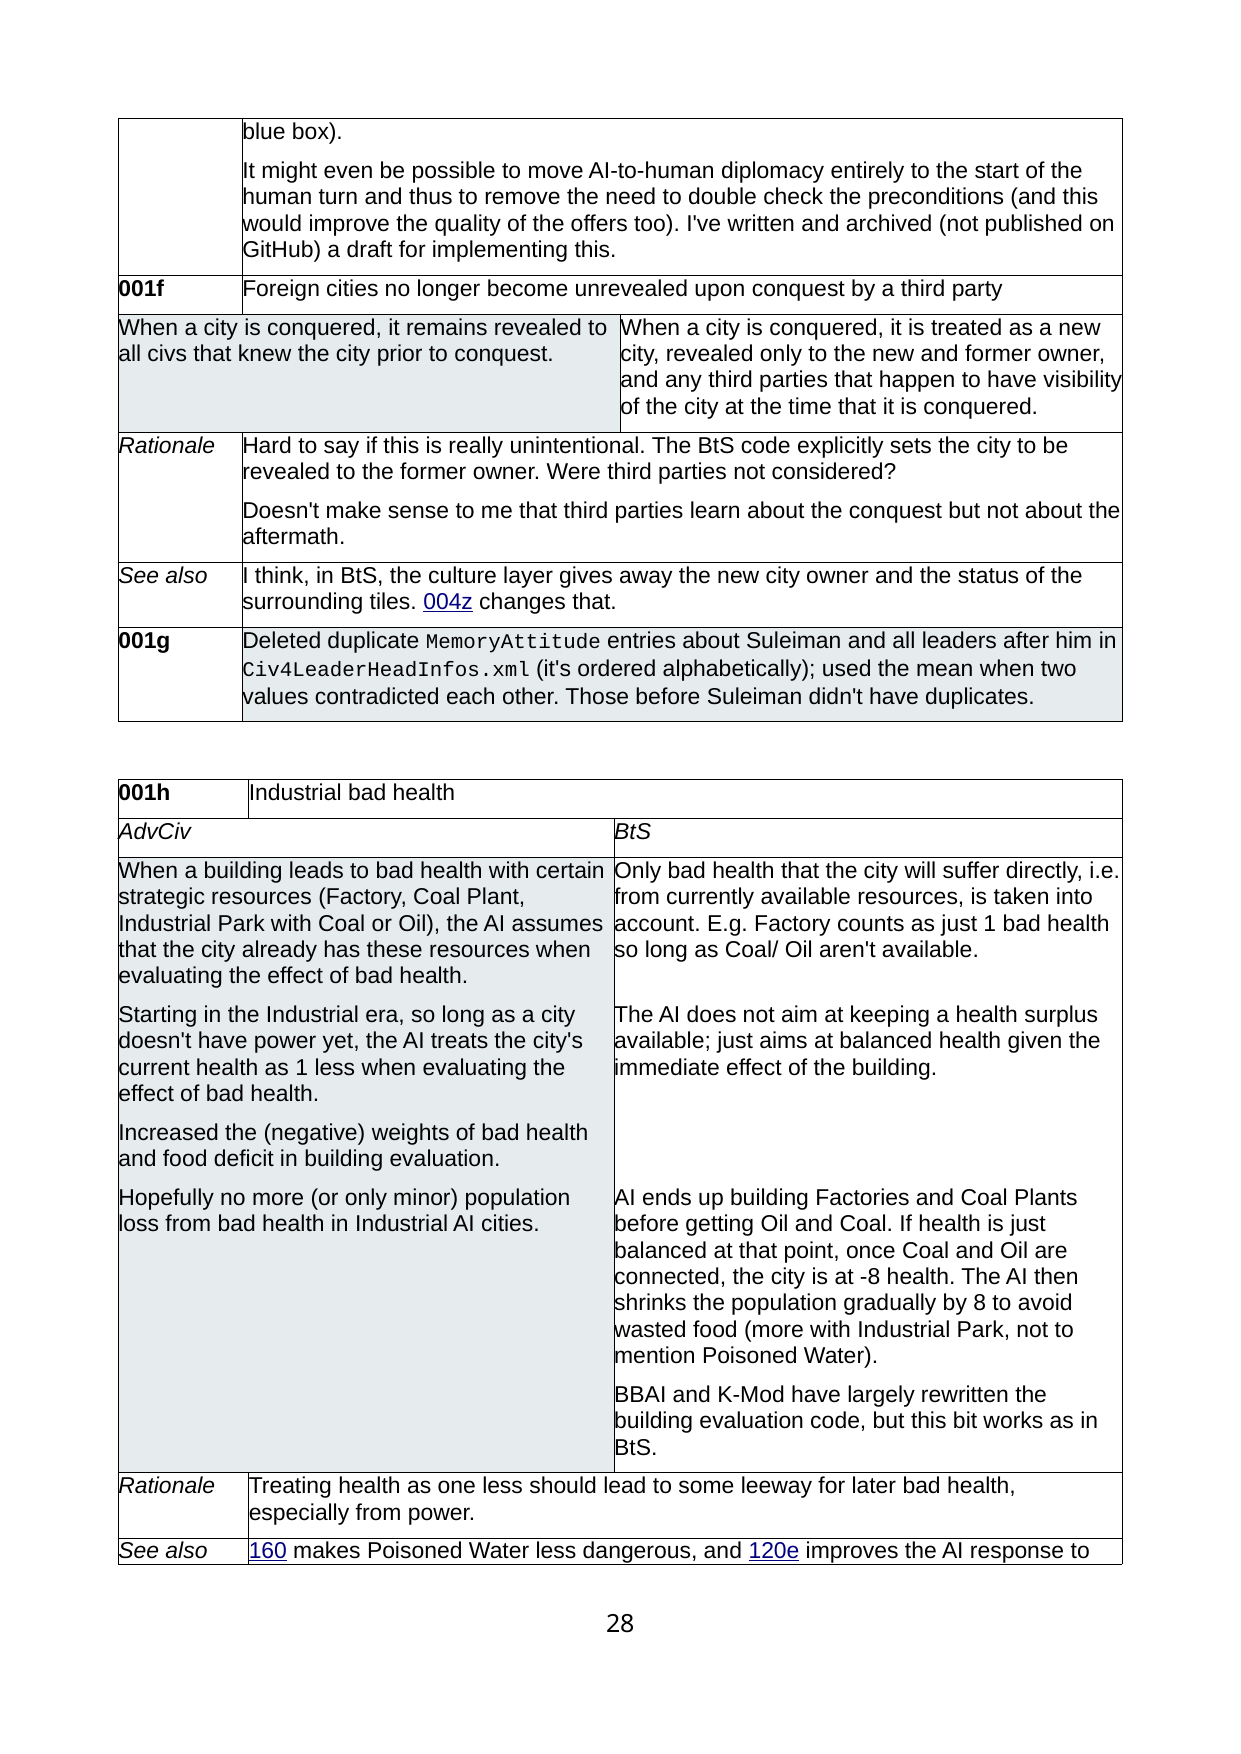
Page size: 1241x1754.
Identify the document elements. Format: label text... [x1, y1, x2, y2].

table_header 001h [119, 780, 248, 818]
table_cell Only bad health that the city will suffer directly, i.e. from currently available resources, is taken into account. E.g. Factory counts as just 1 bad health so long as Coal/ Oil aren't available. The AI does not aim at keeping a health surplus available; just aims at balanced health given the immediate effect of the building. AI ends up building Factories and Coal Plants before getting Oil and Coal. If health is just balanced at that point, once Coal and Oil are connected, the city is at -8 health. The AI then shrinks the population gradually by 8 to avoid wasted food (more with Industrial Park, not to mention Poisoned Water). BBAI and K-Mod have largely rewritten the building evaluation code, but this bit works as in BtS. [615, 858, 1122, 1472]
table_cell BtS [615, 819, 1122, 857]
table_cell Deleted duplicate MemoryAttitude entries about Suleiman and all leaders after him in Civ4LeaderHeadInfos.xml (it's ordered alphabetically); used the mean when two values contradicted each other. Those before Suleiman didn't have duplicates. [243, 628, 1122, 721]
table_cell When a city is conquered, it is treated as a new city, revealed only to the new and former owner, and any third parties that happen to have visibility of the city at the time that it is conquered. [621, 315, 1122, 432]
table_cell [119, 119, 242, 275]
table_cell Rationale [119, 1473, 248, 1537]
table_cell When a building leads to bad health with certain strategic resources (Factory, Coal Plant, Industrial Park with Coal or Oil), the AI assumes that the city already has these resources when evaluating the effect of bad health. Starting in the Industrial era, so long as a city doesn't have power yet, the AI treats the city's current health as 1 less when evaluating the effect of bad health. Increased the (negative) weights of bad health and food deficit in building evaluation. Hopefully no more (or only minor) population loss from bad health in Industrial AI cities. [119, 858, 614, 1472]
table_cell Treating health as one less should lead to some leeway for later bad health, especially from power. [249, 1473, 1122, 1537]
table_cell 001f [119, 276, 242, 314]
table_cell Hard to say if this is really unintentional. The BtS code explicitly sets the city to be revealed to the former owner. Were third parties not considered? Doesn't make sense to me that third parties learn about the conquest but not about the aftermath. [243, 433, 1122, 562]
table_cell See also [119, 1539, 248, 1564]
table_cell Rationale [119, 433, 242, 562]
table_cell 001g [119, 628, 242, 721]
table_header Industrial bad health [249, 780, 1122, 818]
table_cell See also [119, 563, 242, 627]
table_cell Foreign cities no longer become unrevealed upon conquest by a third party [243, 276, 1122, 314]
table_cell 160 makes Poisoned Water less dangerous, and 120e improves the AI response to [249, 1539, 1122, 1564]
table_cell blue box). It might even be possible to move AI-to-human diplomacy entirely to the start of the human turn and thus to remove the need to double check the preconditions (and this would improve the quality of the offers too). I've written and archived (not published on GitHub) a draft for implementing this. [243, 119, 1122, 275]
table_cell AdvCiv [119, 819, 614, 857]
table_cell I think, in BtS, the culture layer gives away the new city owner and the status of the surrounding tiles. 004z changes that. [243, 563, 1122, 627]
table_cell When a city is conquered, it remains revealed to all civs that knew the city prior to conquest. [119, 315, 620, 432]
